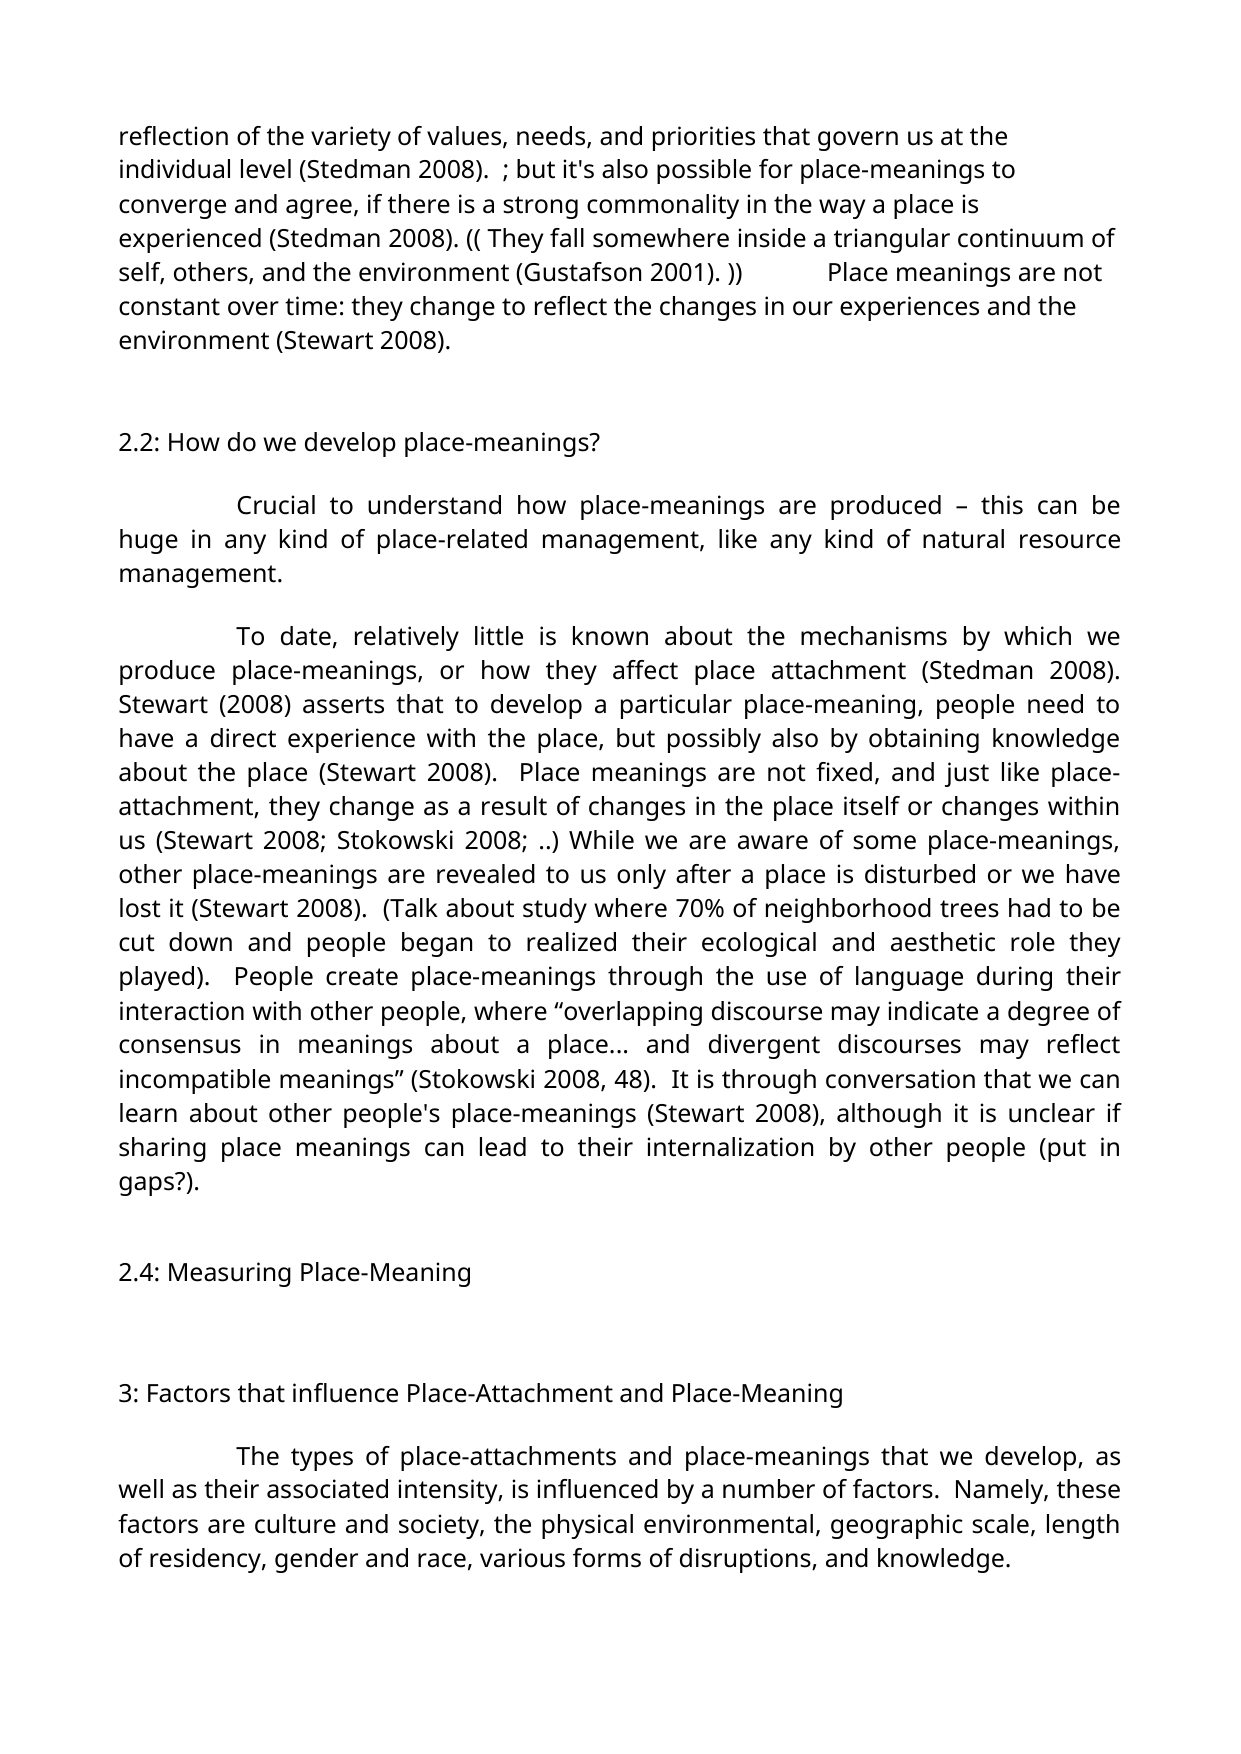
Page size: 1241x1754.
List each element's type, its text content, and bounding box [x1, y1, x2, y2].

text To date, relatively little is known about the mechanisms by which we produce place-meanings, or how they affect place attachment (Stedman 2008). Stewart (2008) asserts that to develop a particular place-meaning, people need to have a direct experience with the place, but possibly also by obtaining knowledge about the place (Stewart 2008). Place meanings are not fixed, and just like place-attachment, they change as a result of changes in the place itself or changes within us (Stewart 2008; Stokowski 2008; ..) While we are aware of some place-meanings, other place-meanings are revealed to us only after a place is disturbed or we have lost it (Stewart 2008). (Talk about study where 70% of neighborhood trees had to be cut down and people began to realized their ecological and aesthetic role they played). People create place-meanings through the use of language during their interaction with other people, where “overlapping discourse may indicate a degree of consensus in meanings about a place... and divergent discourses may reflect incompatible meanings” (Stokowski 2008, 48). It is through conversation that we can learn about other people's place-meanings (Stewart 2008), although it is unclear if sharing place meanings can lead to their internalization by other people (put in gaps?). [118, 618, 1122, 1197]
text Crucial to understand how place-meanings are produced – this can be huge in any kind of place-related management, like any kind of natural resource management. [118, 487, 1122, 590]
text 3: Factors that influence Place-Attachment and Place-Meaning [118, 1375, 1122, 1409]
text The types of place-attachments and place-meanings that we develop, as well as their associated intensity, is influenced by a number of factors. Namely, these factors are culture and society, the physical environmental, geographic scale, length of residency, gender and race, various forms of disruptions, and knowledge. [118, 1438, 1122, 1574]
text 2.4: Measuring Place-Meaning [118, 1255, 1122, 1289]
text 2.2: How do we develop place-meanings? [118, 425, 1122, 459]
text reflection of the variety of values, needs, and priorities that govern us at the individual level (Stedman 2008). ; but it's also possible for place-meanings to converge and agree, if there is a strong commonality in the way a place is experienced (Stedman 2008). (( They fall somewhere inside a triangular continuum of self, others, and the environment (Gustafson 2001). )) Place meanings are not constant over time: they change to reflect the changes in our experiences and the environment (Stewart 2008). [118, 118, 1122, 357]
